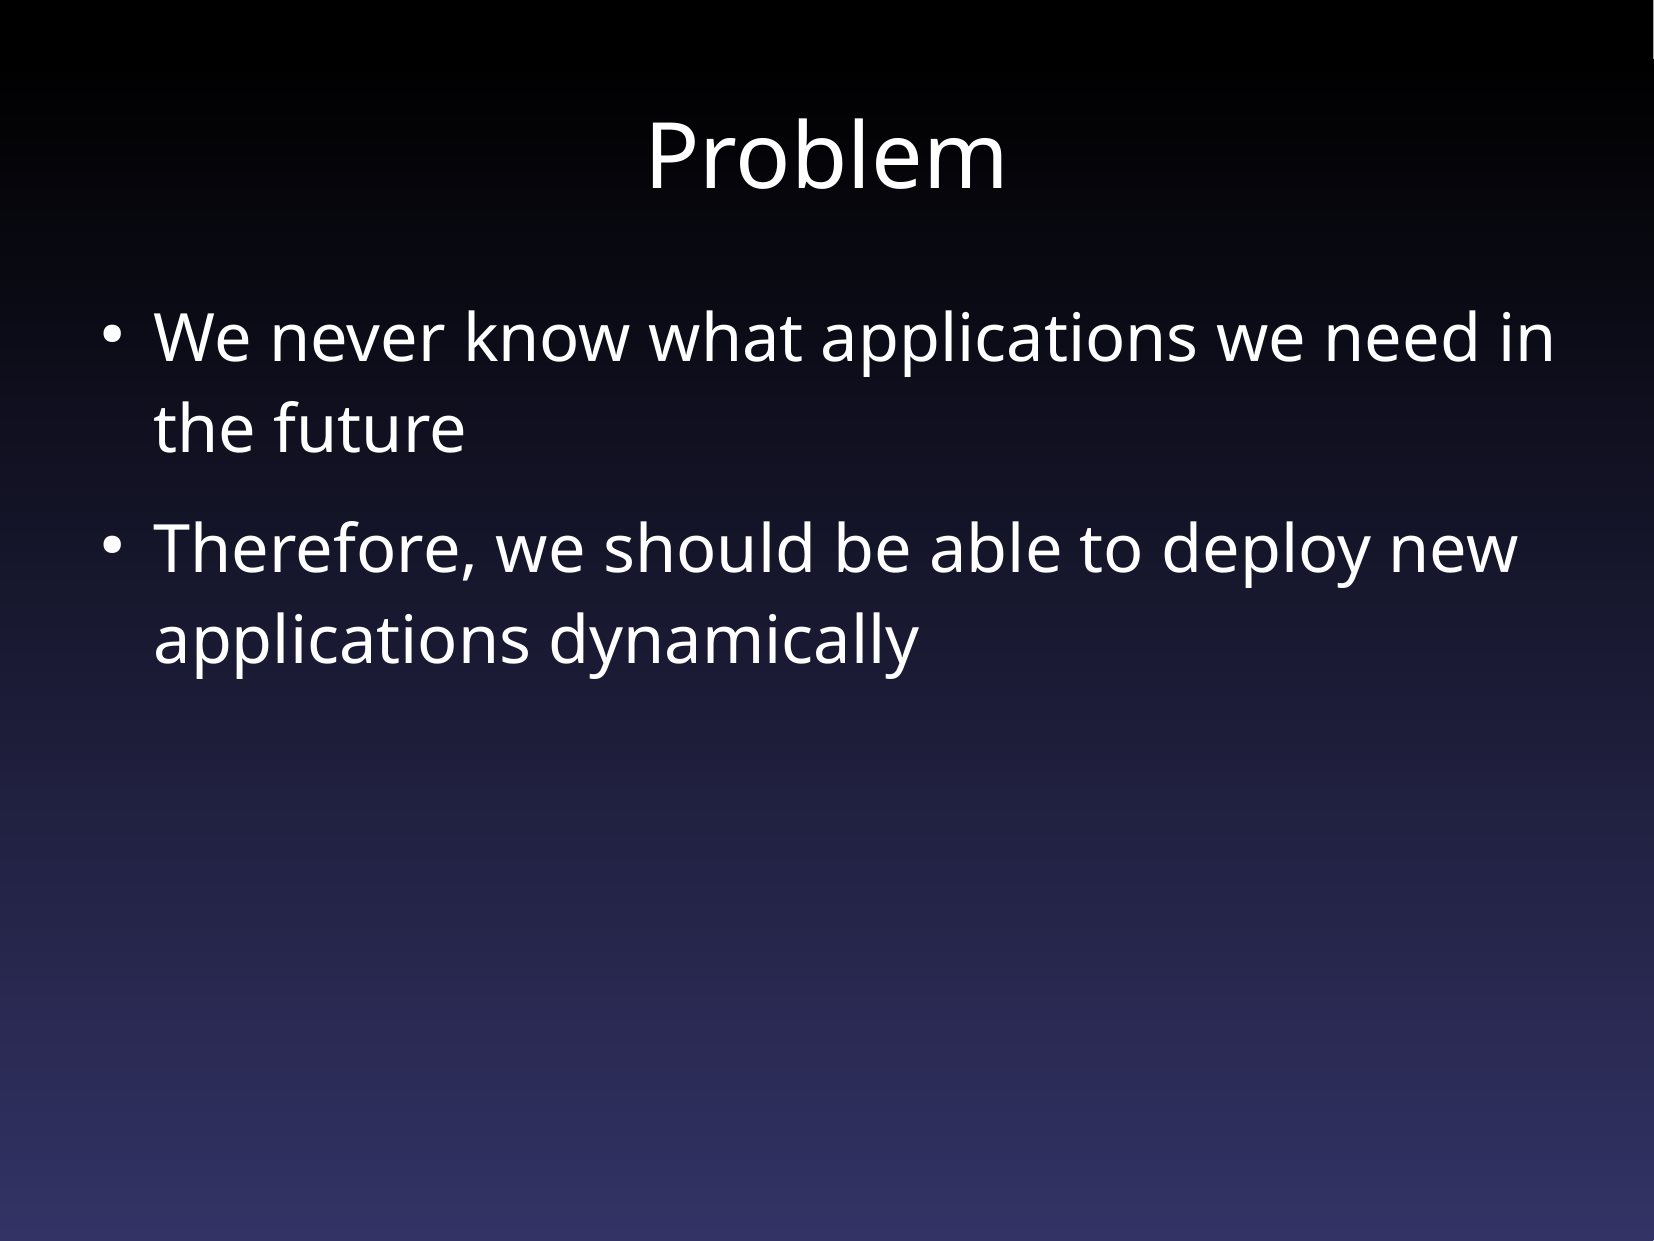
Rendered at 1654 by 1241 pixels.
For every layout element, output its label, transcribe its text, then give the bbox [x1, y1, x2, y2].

title Problem [82, 56, 1571, 250]
list We never know what applications we need in the future Therefore, we should be able to deploy new applications dynamically [82, 290, 1571, 1094]
